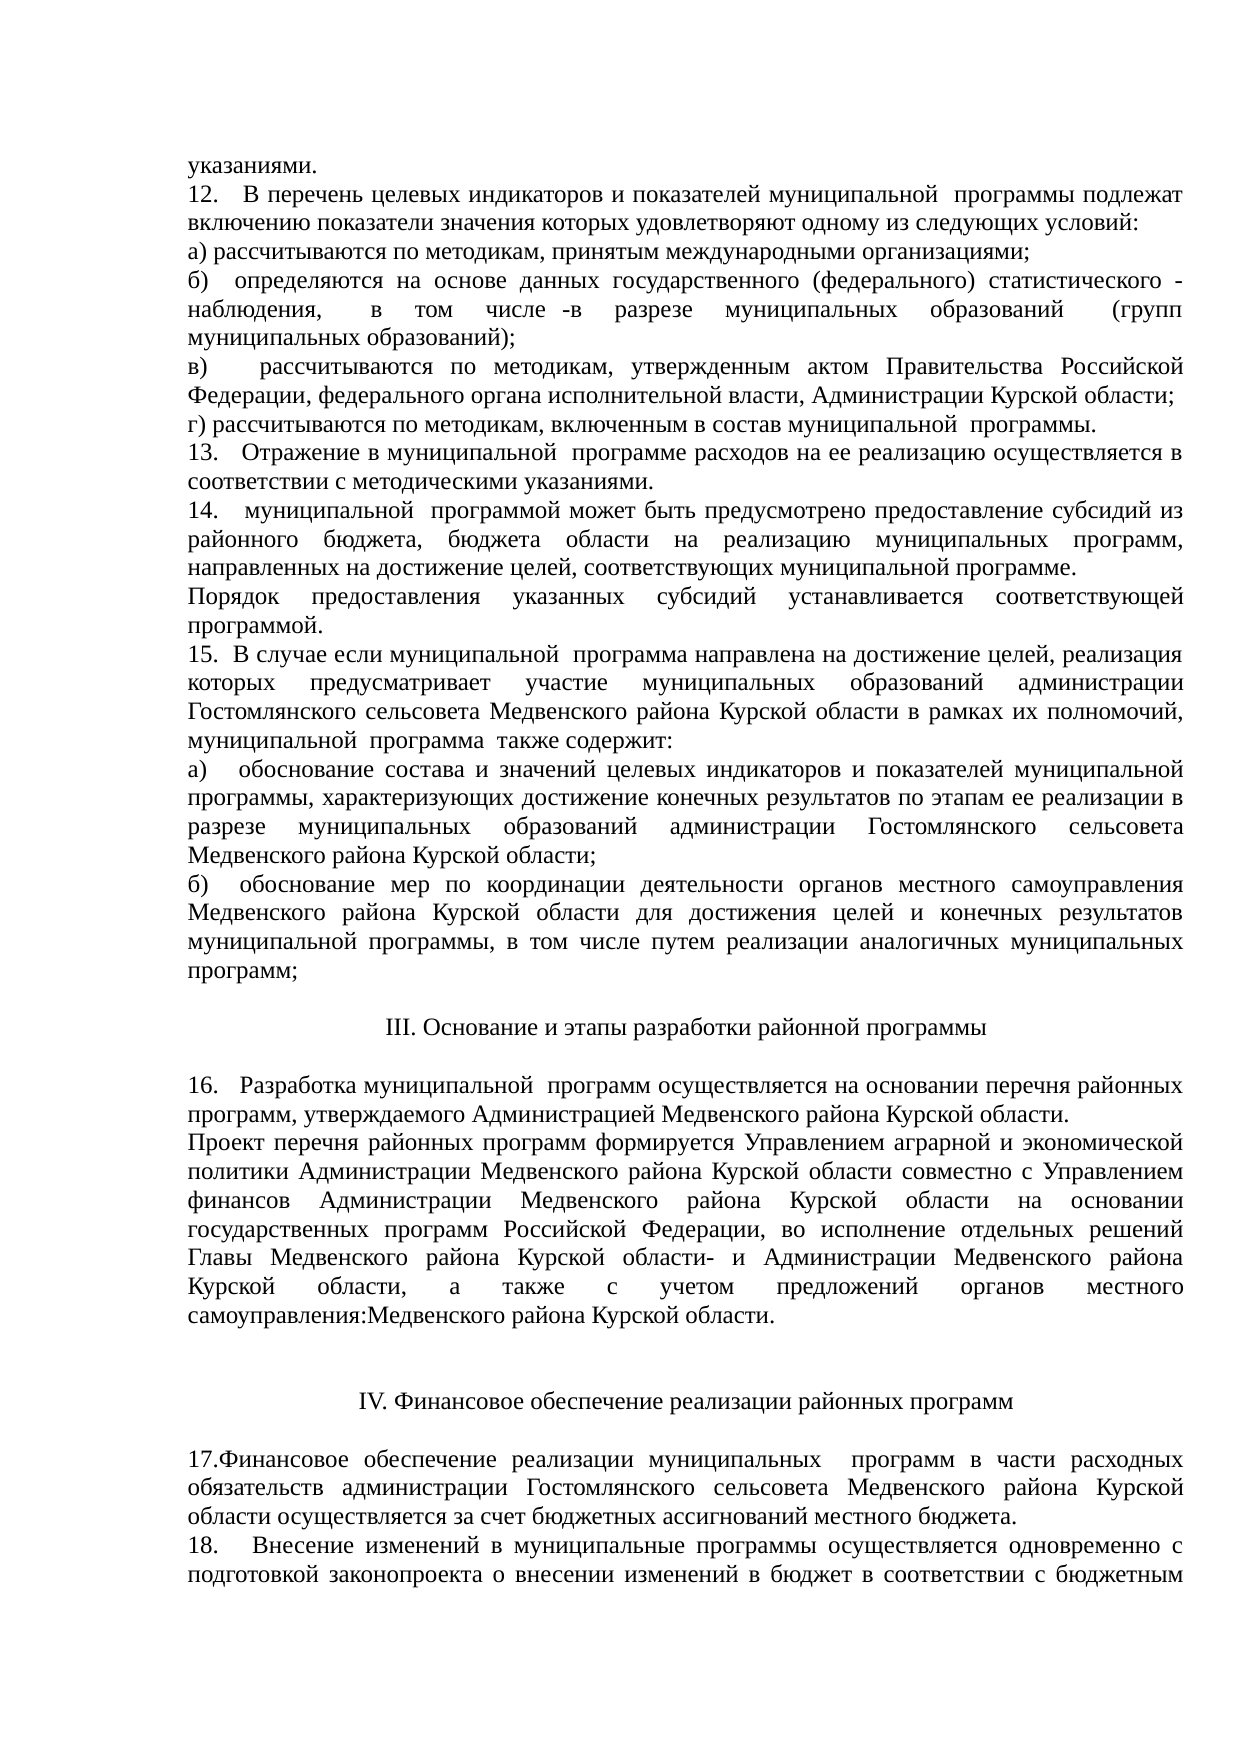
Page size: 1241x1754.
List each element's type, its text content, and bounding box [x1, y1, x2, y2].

text 16. Разработка муниципальной программ осуществляется на основании перечня районных программ, утверждаемого Администрацией Медвенского района Курской области. [187, 1070, 1184, 1127]
text Порядок предоставления указанных субсидий устанавливается соответствующей программой. [187, 581, 1184, 639]
text 18. Внесение изменений в муниципальные программы осуществляется одновременно с подготовкой законопроекта о внесении изменений в бюджет в соответствии с бюджетным [187, 1530, 1184, 1587]
text IV. Финансовое обеспечение реализации районных программ [187, 1386, 1184, 1415]
text а) рассчитываются по методикам, принятым международными организациями; [187, 236, 1184, 265]
text 15. В случае если муниципальной программа направлена на достижение целей, реализация которых предусматривает участие муниципальных образований администрации Гостомлянского сельсовета Медвенского района Курской области в рамках их полномочий, муниципальной программа также содержит: [187, 639, 1184, 754]
text а) обоснование состава и значений целевых индикаторов и показателей муниципальной программы, характеризующих достижение конечных результатов по этапам ее реализации в разрезе муниципальных образований администрации Гостомлянского сельсовета Медвенского района Курской области; [187, 754, 1184, 869]
text 12. В перечень целевых индикаторов и показателей муниципальной программы подлежат включению показатели значения которых удовлетворяют одному из следующих условий: [187, 179, 1184, 236]
text в) рассчитываются по методикам, утвержденным актом Правительства Российской Федерации, федерального органа исполнительной власти, Администрации Курской области; [187, 351, 1184, 409]
text б) определяются на основе данных государственного (федерального) статистического -наблюдения, в том числе -в разрезе муниципальных образований (групп муниципальных образований); [187, 265, 1184, 351]
text г) рассчитываются по методикам, включенным в состав муниципальной программы. [187, 409, 1184, 437]
text III. Основание и этапы разработки районной программы [187, 1012, 1184, 1041]
text 13. Отражение в муниципальной программе расходов на ее реализацию осуществляется в соответствии с методическими указаниями. [187, 437, 1184, 495]
text б) обоснование мер по координации деятельности органов местного самоуправления Медвенского района Курской области для достижения целей и конечных результатов муниципальной программы, в том числе путем реализации аналогичных муниципальных программ; [187, 869, 1184, 984]
text указаниями. [187, 150, 1184, 179]
text 17.Финансовое обеспечение реализации муниципальных программ в части расходных обязательств администрации Гостомлянского сельсовета Медвенского района Курской области осуществляется за счет бюджетных ассигнований местного бюджета. [187, 1444, 1184, 1530]
text Проект перечня районных программ формируется Управлением аграрной и экономической политики Администрации Медвенского района Курской области совместно с Управлением финансов Администрации Медвенского района Курской области на основании государственных программ Российской Федерации, во исполнение отдельных решений Главы Медвенского района Курской области- и Администрации Медвенского района Курской области, а также с учетом предложений органов местного самоуправления:Медвенского района Курской области. [187, 1127, 1184, 1329]
text 14. муниципальной программой может быть предусмотрено предоставление субсидий из районного бюджета, бюджета области на реализацию муниципальных программ, направленных на достижение целей, соответствующих муниципальной программе. [187, 495, 1184, 581]
